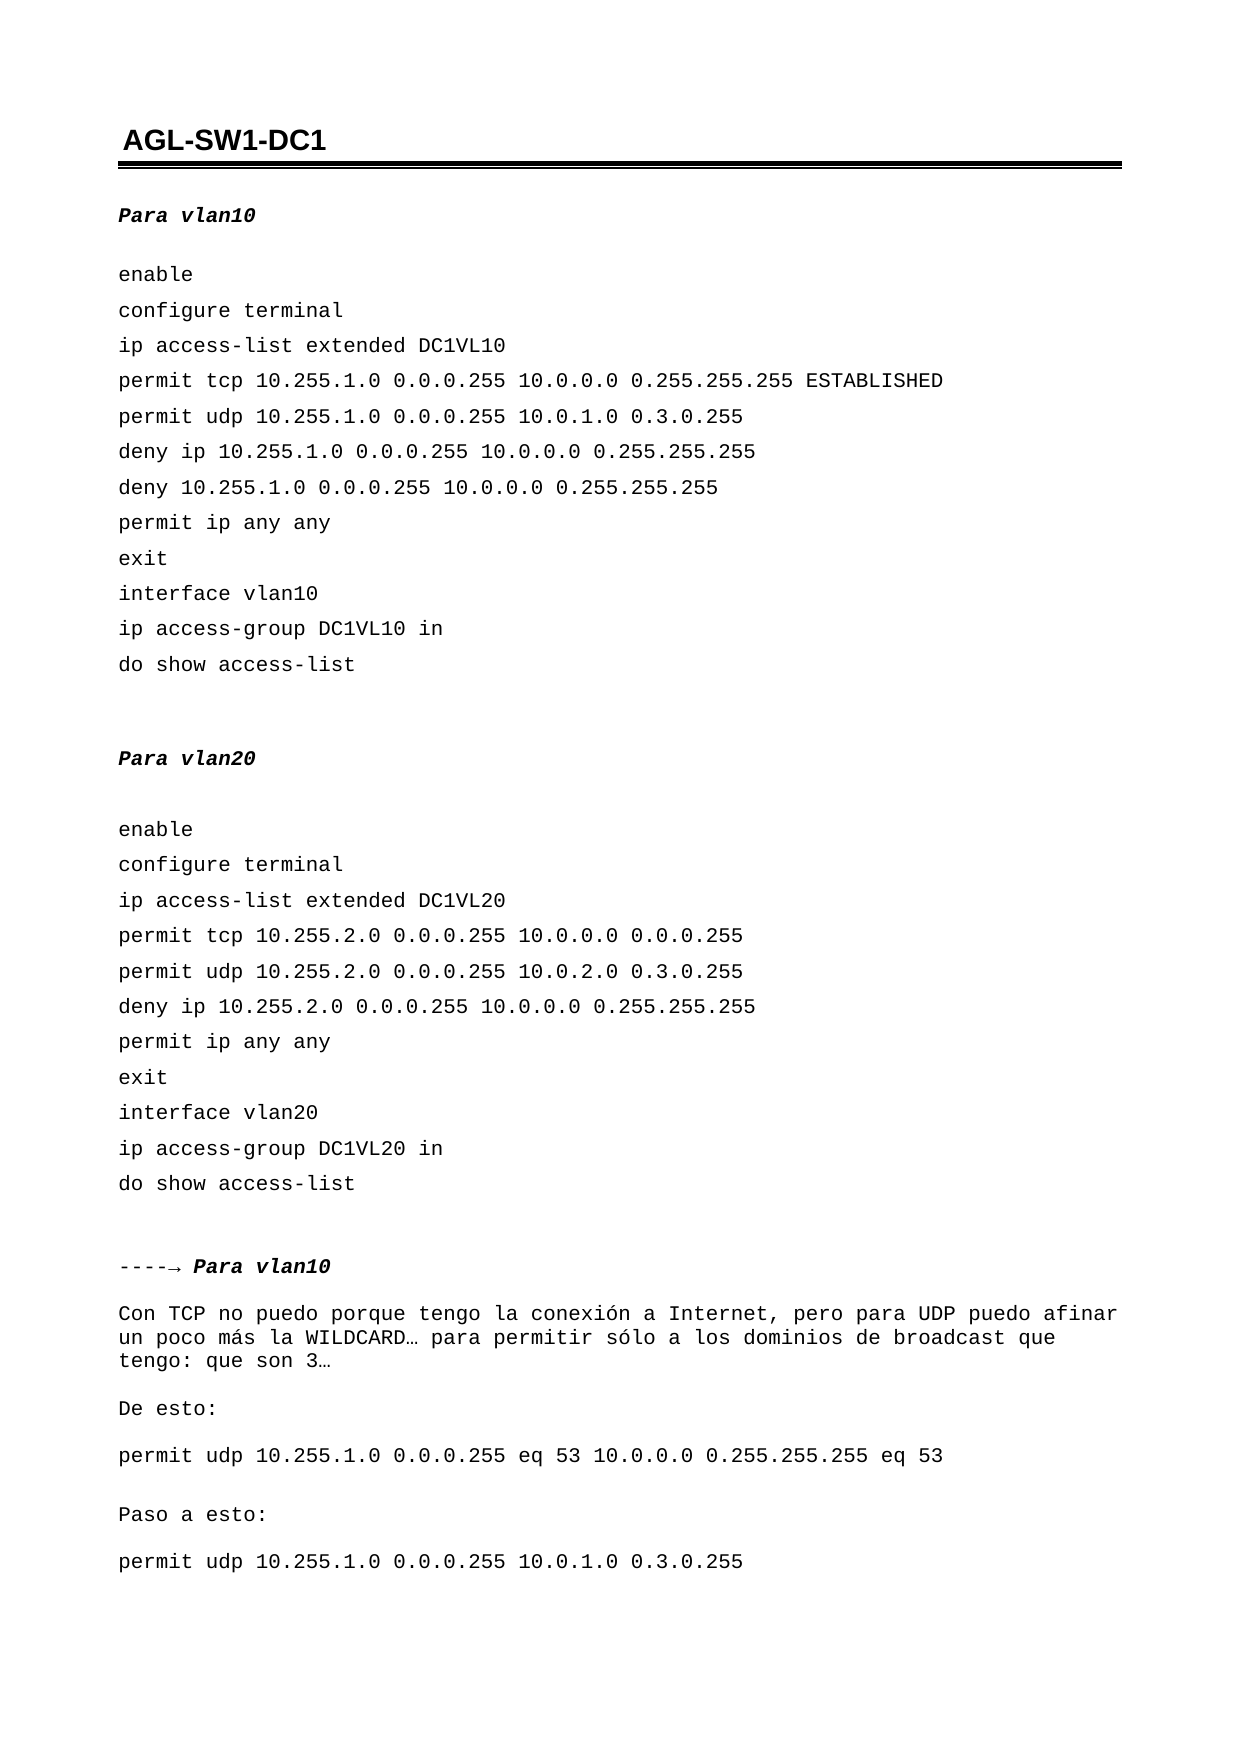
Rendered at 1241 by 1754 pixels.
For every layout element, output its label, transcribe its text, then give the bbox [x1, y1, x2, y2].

text ip access-list extended DC1VL10 [118, 335, 1122, 359]
text interface vlan20 [118, 1102, 1122, 1126]
text permit tcp 10.255.2.0 0.0.0.255 10.0.0.0 0.0.0.255 [118, 925, 1122, 949]
text deny 10.255.1.0 0.0.0.255 10.0.0.0 0.255.255.255 [118, 477, 1122, 500]
text configure terminal [118, 854, 1122, 878]
text deny ip 10.255.2.0 0.0.0.255 10.0.0.0 0.255.255.255 [118, 996, 1122, 1020]
text Para vlan10 [118, 205, 1122, 229]
text permit tcp 10.255.1.0 0.0.0.255 10.0.0.0 0.255.255.255 ESTABLISHED [118, 370, 1122, 394]
text Con TCP no puedo porque tengo la conexión a Internet, pero para UDP puedo afinar un poco más la WILDCARD… para permitir sólo a los dominios de broadcast que tengo: que son 3… [118, 1303, 1122, 1374]
text permit udp 10.255.1.0 0.0.0.255 10.0.1.0 0.3.0.255 [118, 1551, 1122, 1575]
text interface vlan10 [118, 583, 1122, 607]
text permit ip any any [118, 512, 1122, 536]
text permit udp 10.255.1.0 0.0.0.255 eq 53 10.0.0.0 0.255.255.255 eq 53 [118, 1445, 1122, 1469]
text permit udp 10.255.2.0 0.0.0.255 10.0.2.0 0.3.0.255 [118, 961, 1122, 984]
text ip access-list extended DC1VL20 [118, 890, 1122, 913]
text deny ip 10.255.1.0 0.0.0.255 10.0.0.0 0.255.255.255 [118, 441, 1122, 465]
text exit [118, 1067, 1122, 1091]
text enable [118, 264, 1122, 288]
text ----→ Para vlan10 [118, 1256, 1122, 1279]
text exit [118, 547, 1122, 571]
text ip access-group DC1VL20 in [118, 1138, 1122, 1161]
text configure terminal [118, 299, 1122, 323]
text enable [118, 819, 1122, 843]
text do show access-list [118, 654, 1122, 677]
text Para vlan20 [118, 748, 1122, 772]
subtitle AGL-SW1-DC1 [118, 118, 1122, 161]
text do show access-list [118, 1173, 1122, 1197]
text ip access-group DC1VL10 in [118, 618, 1122, 642]
text Paso a esto: [118, 1504, 1122, 1528]
text De esto: [118, 1398, 1122, 1421]
text permit ip any any [118, 1032, 1122, 1055]
text permit udp 10.255.1.0 0.0.0.255 10.0.1.0 0.3.0.255 [118, 406, 1122, 429]
